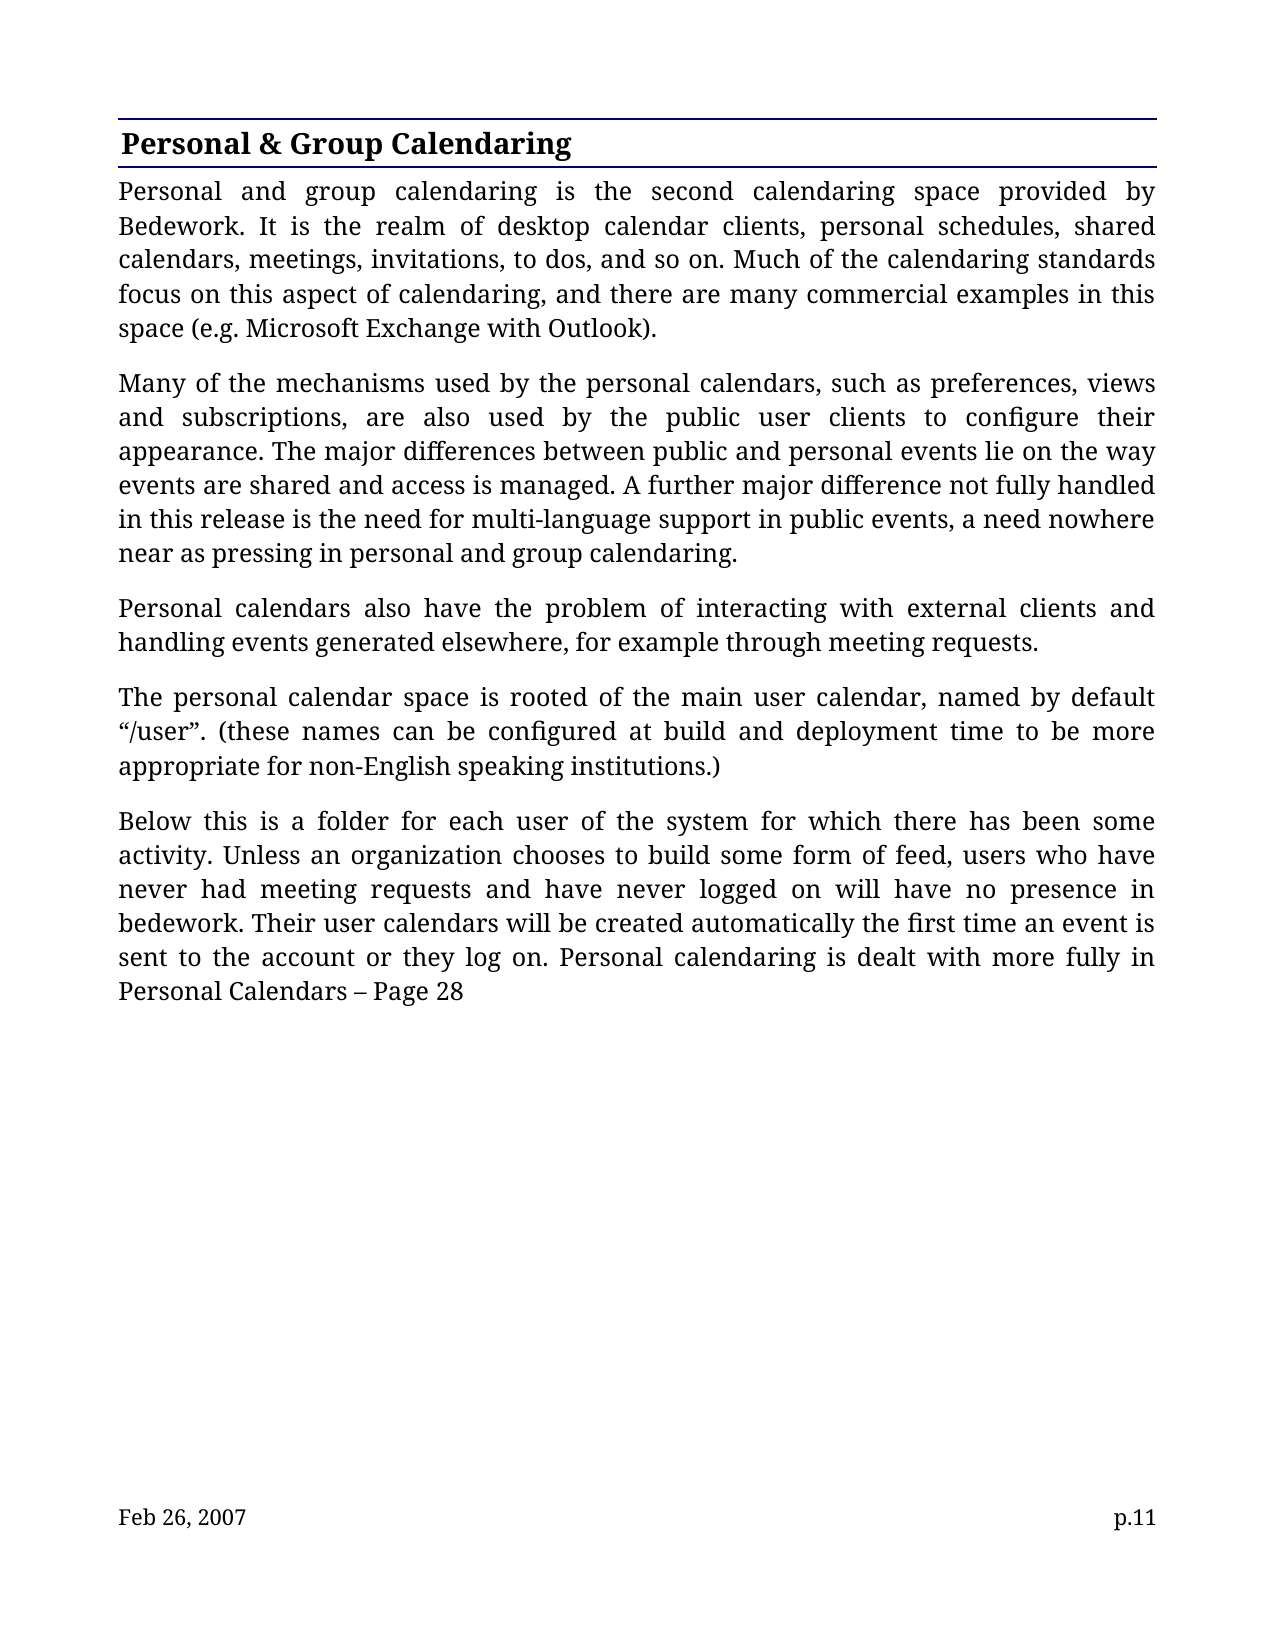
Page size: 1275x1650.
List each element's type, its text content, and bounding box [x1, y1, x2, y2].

text Below this is a folder for each user of the system for which there has been some activity. Unless an organization chooses to build some form of feed, users who have never had meeting requests and have never logged on will have no presence in bedework. Their user calendars will be created automatically the first time an event is sent to the account or they log on. Personal calendaring is dealt with more fully in Personal Calendars – Page 25 [118, 803, 1157, 1008]
subtitle Personal & Group Calendaring [118, 120, 1157, 166]
text Personal and group calendaring is the second calendaring space provided by Bedework. It is the realm of desktop calendar clients, personal schedules, shared calendars, meetings, invitations, to dos, and so on. Much of the calendaring standards focus on this aspect of calendaring, and there are many commercial examples in this space (e.g. Microsoft Exchange with Outlook). [118, 174, 1157, 344]
text Many of the mechanisms used by the personal calendars, such as preferences, views and subscriptions, are also used by the public user clients to configure their appearance. The major differences between public and personal events lie on the way events are shared and access is managed. A further major difference not fully handled in this release is the need for multi-language support in public events, a need nowhere near as pressing in personal and group calendaring. [118, 365, 1157, 570]
text Personal calendars also have the problem of interacting with external clients and handling events generated elsewhere, for example through meeting requests. [118, 591, 1157, 659]
text The personal calendar space is rooted of the main user calendar, named by default “/user”. (these names can be configured at build and deployment time to be more appropriate for non-English speaking institutions.) [118, 680, 1157, 782]
